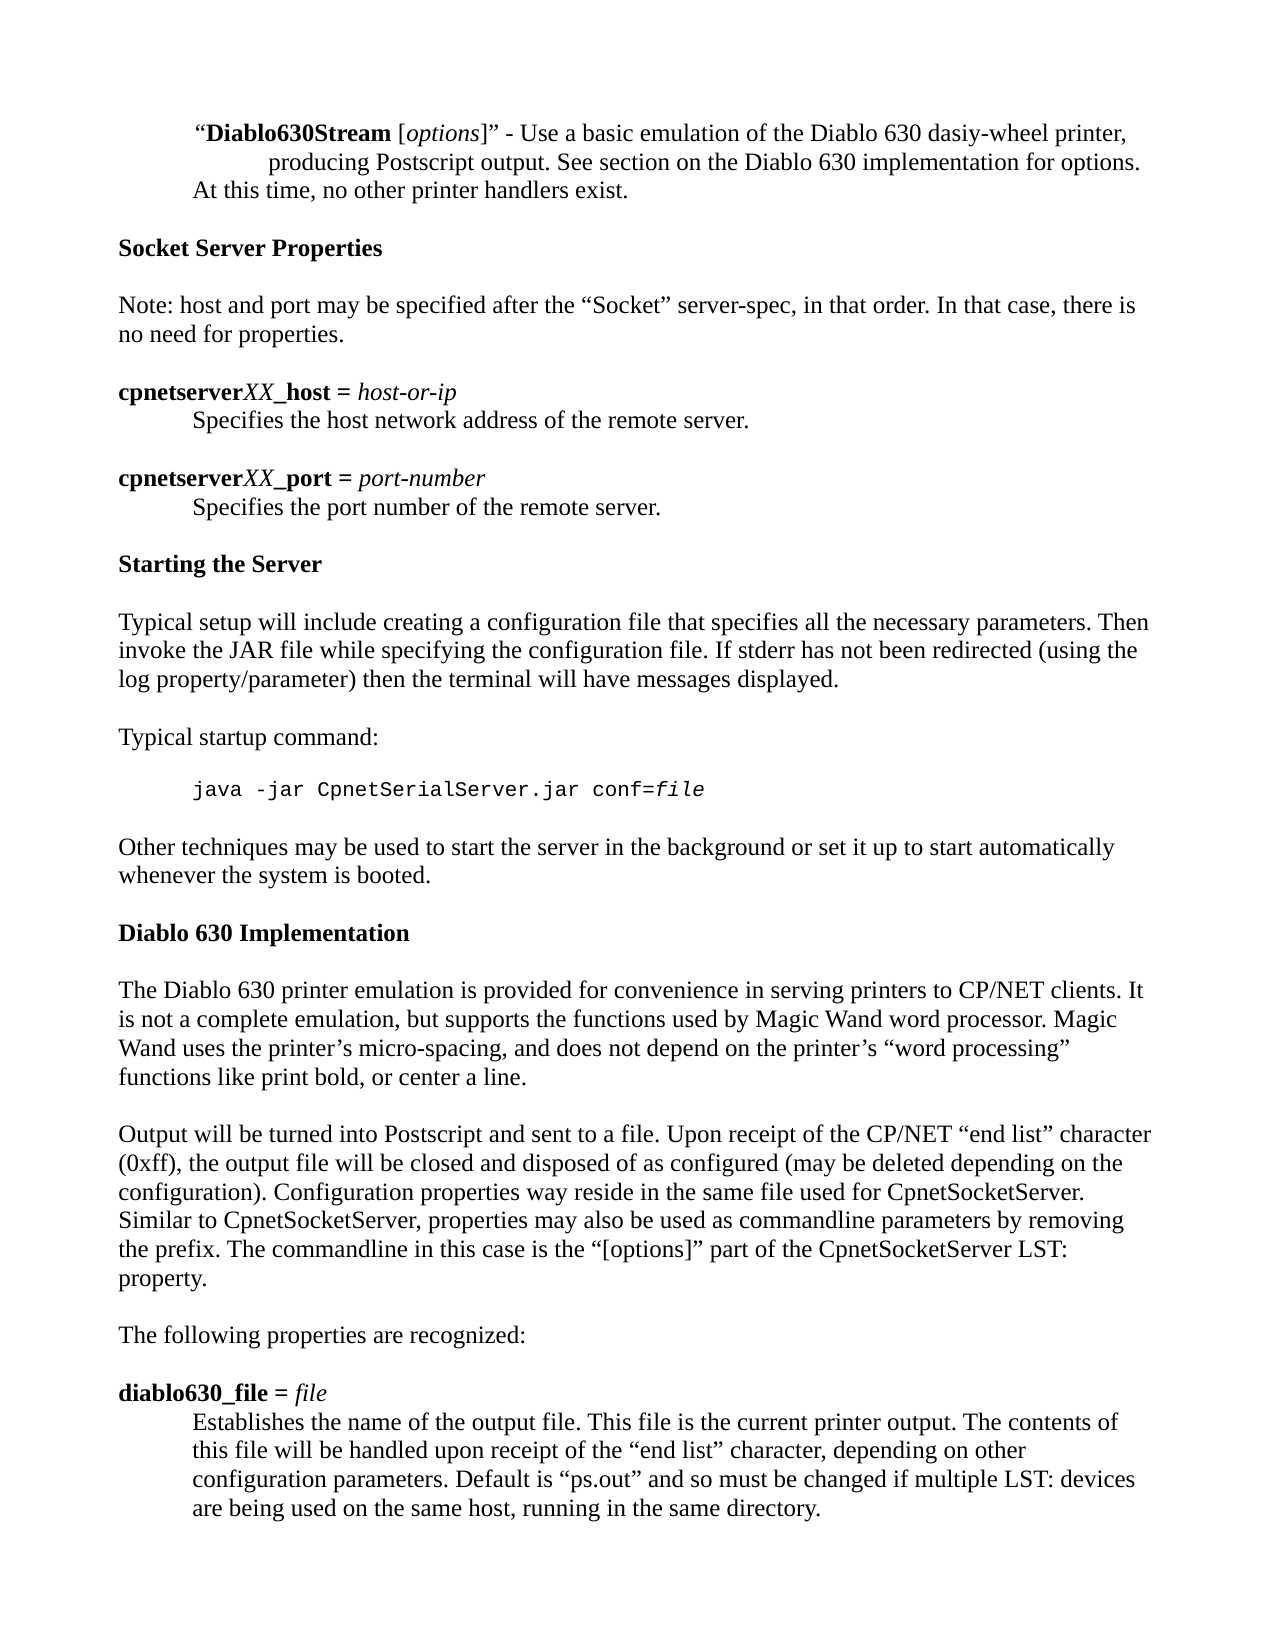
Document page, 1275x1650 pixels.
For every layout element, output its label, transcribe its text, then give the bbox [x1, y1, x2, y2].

text The Diablo 630 printer emulation is provided for convenience in serving printers to CP/NET clients. It is not a complete emulation, but supports the functions used by Magic Wand word processor. Magic Wand uses the printer’s micro-spacing, and does not depend on the printer’s “word processing” functions like print bold, or center a line. [118, 976, 1157, 1091]
text Diablo 630 Implementation [118, 918, 1157, 947]
text “Diablo630Stream [options]” - Use a basic emulation of the Diablo 630 dasiy-wheel printer, producing Postscript output. See section on the Diablo 630 implementation for options. [194, 118, 1157, 176]
text Starting the Server [118, 549, 1157, 578]
text Other techniques may be used to start the server in the background or set it up to start automatically whenever the system is booted. [118, 832, 1157, 889]
text Specifies the host network address of the remote server. [192, 406, 1157, 434]
text java -jar CpnetSerialServer.jar conf=file [192, 779, 1157, 803]
text At this time, no other printer handlers exist. [192, 176, 1157, 204]
text Typical setup will include creating a configuration file that specifies all the necessary parameters. Then invoke the JAR file while specifying the configuration file. If stderr has not been redirected (using the log property/parameter) then the terminal will have messages displayed. [118, 607, 1157, 693]
text Specifies the port number of the remote server. [192, 492, 1157, 521]
text Output will be turned into Postscript and sent to a file. Upon receipt of the CP/NET “end list” character (0xff), the output file will be closed and disposed of as configured (may be deleted depending on the configuration). Configuration properties way reside in the same file used for CpnetSocketServer. Similar to CpnetSocketServer, properties may also be used as commandline parameters by removing the prefix. The commandline in this case is the “[options]” part of the CpnetSocketServer LST: property. [118, 1119, 1157, 1292]
text Socket Server Properties [118, 233, 1157, 262]
text cpnetserverXX_host = host-or-ip [118, 377, 1157, 406]
text The following properties are recognized: [118, 1321, 1157, 1349]
text diablo630_file = file [118, 1378, 1157, 1407]
text Note: host and port may be specified after the “Socket” server-spec, in that order. In that case, there is no need for properties. [118, 291, 1157, 348]
text cpnetserverXX_port = port-number [118, 463, 1157, 492]
text Establishes the name of the output file. This file is the current printer output. The contents of this file will be handled upon receipt of the “end list” character, depending on other configuration parameters. Default is “ps.out” and so must be changed if multiple LST: devices are being used on the same host, running in the same directory. [192, 1407, 1157, 1522]
text Typical startup command: [118, 722, 1157, 751]
